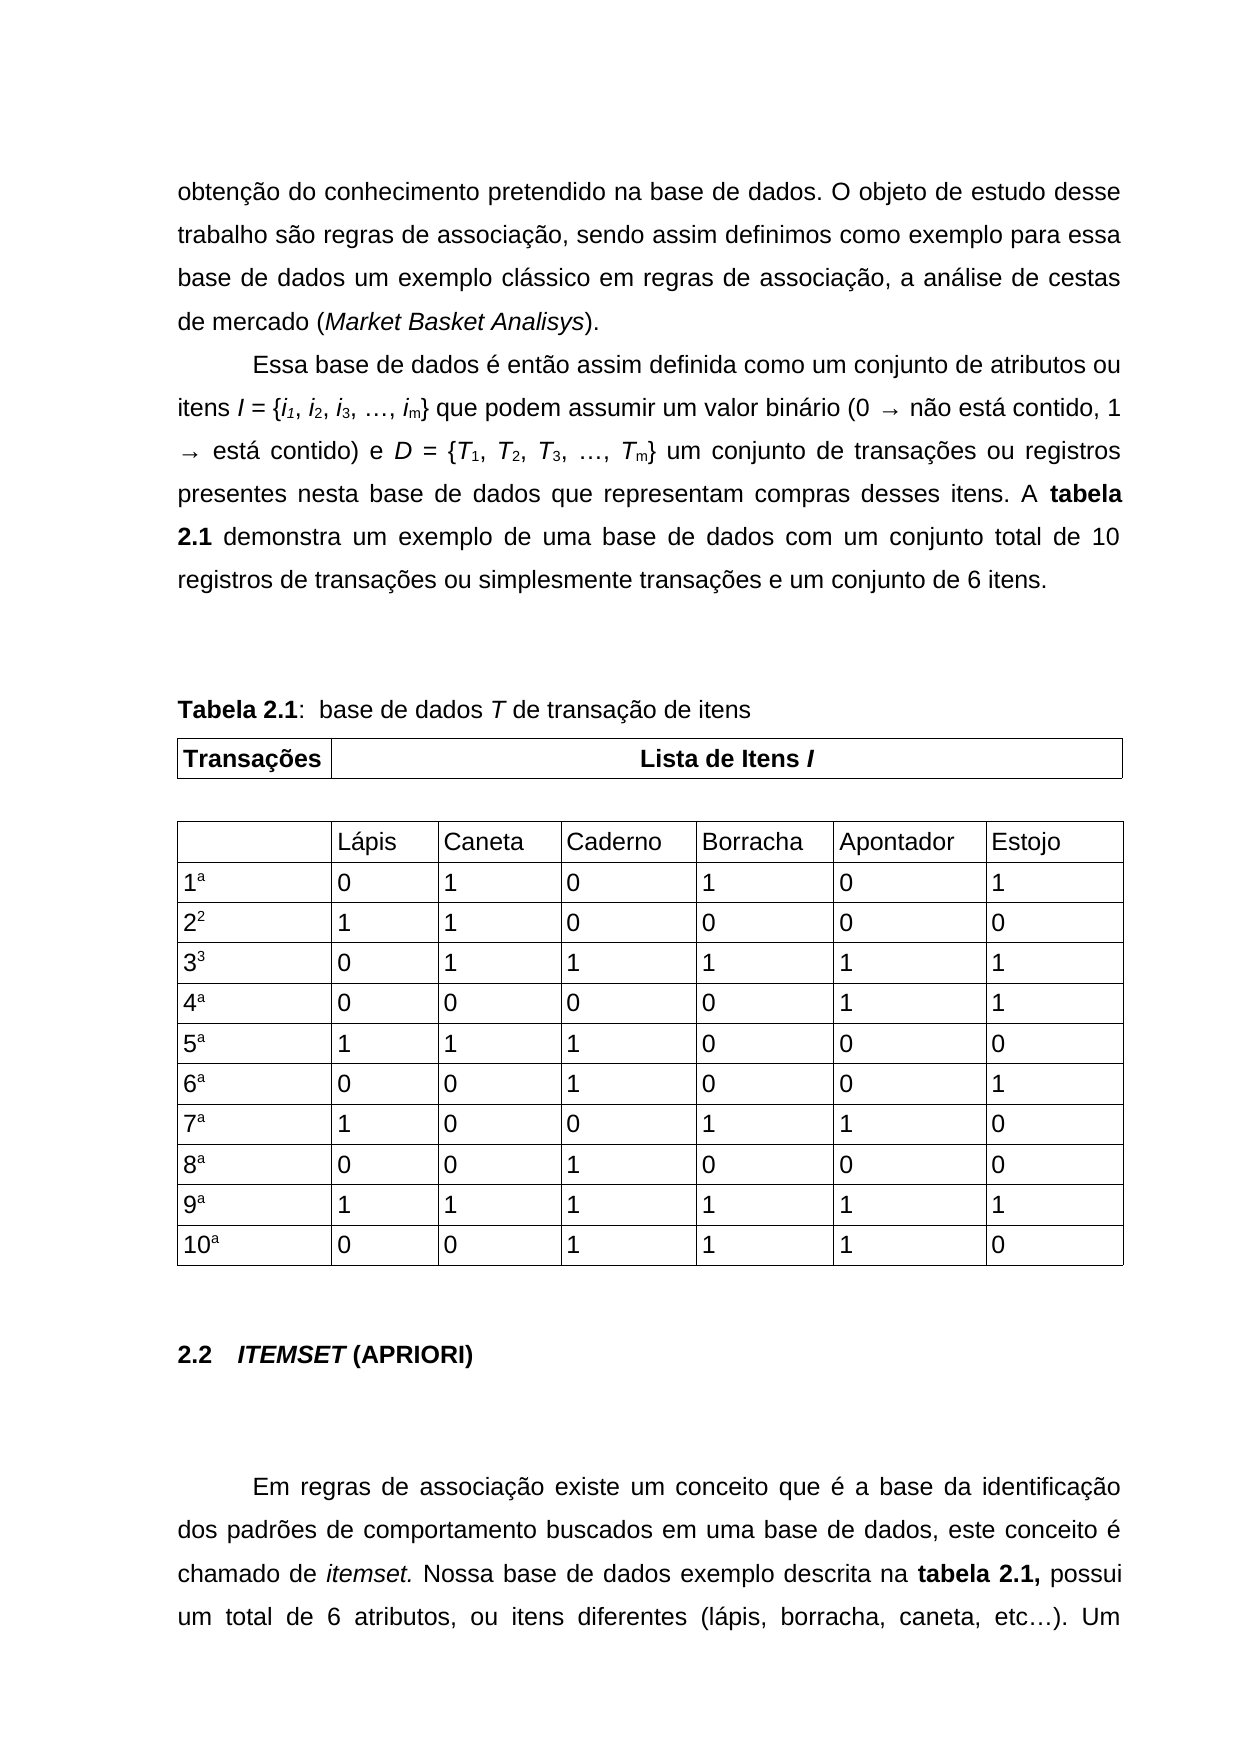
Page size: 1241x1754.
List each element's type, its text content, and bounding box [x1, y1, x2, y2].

table_cell 0 [562, 984, 696, 1023]
table_cell 0 [834, 903, 986, 942]
table_cell 1 [439, 1024, 561, 1063]
table_cell 0 [697, 903, 833, 942]
table_cell 1 [439, 943, 561, 983]
table_cell 1 [697, 1185, 833, 1224]
table_cell 0 [439, 1105, 561, 1144]
table_cell 1 [697, 863, 833, 902]
table_cell 0 [987, 1024, 1123, 1063]
table_cell 1 [834, 1226, 986, 1265]
table_cell 0 [439, 984, 561, 1023]
table_cell 8a [178, 1145, 331, 1184]
table_cell 0 [987, 1226, 1123, 1265]
table_cell 1 [834, 943, 986, 983]
table_header Borracha [697, 822, 833, 862]
table_cell 1a [178, 863, 331, 902]
table_cell 1 [439, 903, 561, 942]
table_cell 1 [987, 943, 1123, 983]
table_cell 1 [697, 1105, 833, 1144]
table_header Lápis [332, 822, 438, 862]
text Tabela 2.1: base de dados T de transação de itens [177, 695, 1122, 723]
table_cell 0 [987, 1105, 1123, 1144]
table_cell 5a [178, 1024, 331, 1063]
table_cell 1 [332, 1185, 438, 1224]
text Essa base de dados é então assim definida como um conjunto de atributos ou itens I = {i1, i2, i3, …, im} que podem assumir um valor binário (0 → não está contido, 1 → está contido) e D = {T1, T2, T3, …, Tm} um conjunto de transações ou registros presentes nesta base de dados que representam compras desses itens. A tabela 2.1 demonstra um exemplo de uma base de dados com um conjunto total de 10 registros de transações ou simplesmente transações e um conjunto de 6 itens. [177, 350, 1122, 594]
table_cell 33 [178, 943, 331, 983]
table_cell 0 [697, 1145, 833, 1184]
table_cell 0 [562, 1105, 696, 1144]
text Em regras de associação existe um conceito que é a base da identificação dos padrões de comportamento buscados em uma base de dados, este conceito é chamado de itemset. Nossa base de dados exemplo descrita na tabela 2.1, possui um total de 6 atributos, ou itens diferentes (lápis, borracha, caneta, etc…). Um [177, 1472, 1122, 1631]
table_cell 22 [178, 903, 331, 942]
table_cell 0 [439, 1145, 561, 1184]
table_cell 0 [697, 984, 833, 1023]
table_cell 0 [562, 903, 696, 942]
table_cell 0 [834, 863, 986, 902]
table_cell 1 [987, 1064, 1123, 1103]
text obtenção do conhecimento pretendido na base de dados. O objeto de estudo desse trabalho são regras de associação, sendo assim definimos como exemplo para essa base de dados um exemplo clássico em regras de associação, a análise de cestas de mercado (Market Basket Analisys). [177, 177, 1122, 335]
table_cell 1 [439, 863, 561, 902]
table_cell 7a [178, 1105, 331, 1144]
table_cell 1 [697, 1226, 833, 1265]
table_cell 1 [332, 903, 438, 942]
table_cell 1 [834, 984, 986, 1023]
table_header Caderno [562, 822, 696, 862]
table_cell 0 [332, 943, 438, 983]
table_cell 0 [697, 1024, 833, 1063]
table_cell 1 [439, 1185, 561, 1224]
table_cell 1 [834, 1105, 986, 1144]
table_cell 0 [987, 1145, 1123, 1184]
table_cell 1 [562, 1226, 696, 1265]
table_cell 0 [439, 1064, 561, 1103]
table_cell 0 [439, 1226, 561, 1265]
table_header Caneta [439, 822, 561, 862]
table_cell 1 [987, 1185, 1123, 1224]
table_cell 0 [332, 1145, 438, 1184]
table_cell 0 [332, 984, 438, 1023]
table_header Transações [178, 739, 331, 778]
table_cell 0 [332, 863, 438, 902]
table_cell 1 [562, 1185, 696, 1224]
table_cell 1 [562, 1064, 696, 1103]
table_cell 1 [562, 1024, 696, 1063]
table_header Lista de Itens I [332, 739, 1122, 778]
table_cell 1 [332, 1105, 438, 1144]
table_cell 0 [332, 1064, 438, 1103]
table_cell 1 [987, 863, 1123, 902]
table_cell 1 [562, 1145, 696, 1184]
table_cell 1 [697, 943, 833, 983]
table_cell 1 [834, 1185, 986, 1224]
subtitle ITEMSET (APRIORI) [177, 1340, 1122, 1369]
table_cell 6a [178, 1064, 331, 1103]
table_cell 10a [178, 1226, 331, 1265]
table_cell 1 [987, 984, 1123, 1023]
table_cell 1 [562, 943, 696, 983]
table_cell 9a [178, 1185, 331, 1224]
table_cell 0 [562, 863, 696, 902]
table_cell 0 [332, 1226, 438, 1265]
table_cell 4a [178, 984, 331, 1023]
table_cell 0 [697, 1064, 833, 1103]
table_cell 1 [332, 1024, 438, 1063]
table_cell 0 [987, 903, 1123, 942]
table_header [178, 822, 331, 862]
table_header Estojo [987, 822, 1123, 862]
table_cell 0 [834, 1145, 986, 1184]
table_header Apontador [834, 822, 986, 862]
table_cell 0 [834, 1024, 986, 1063]
table_cell 0 [834, 1064, 986, 1103]
